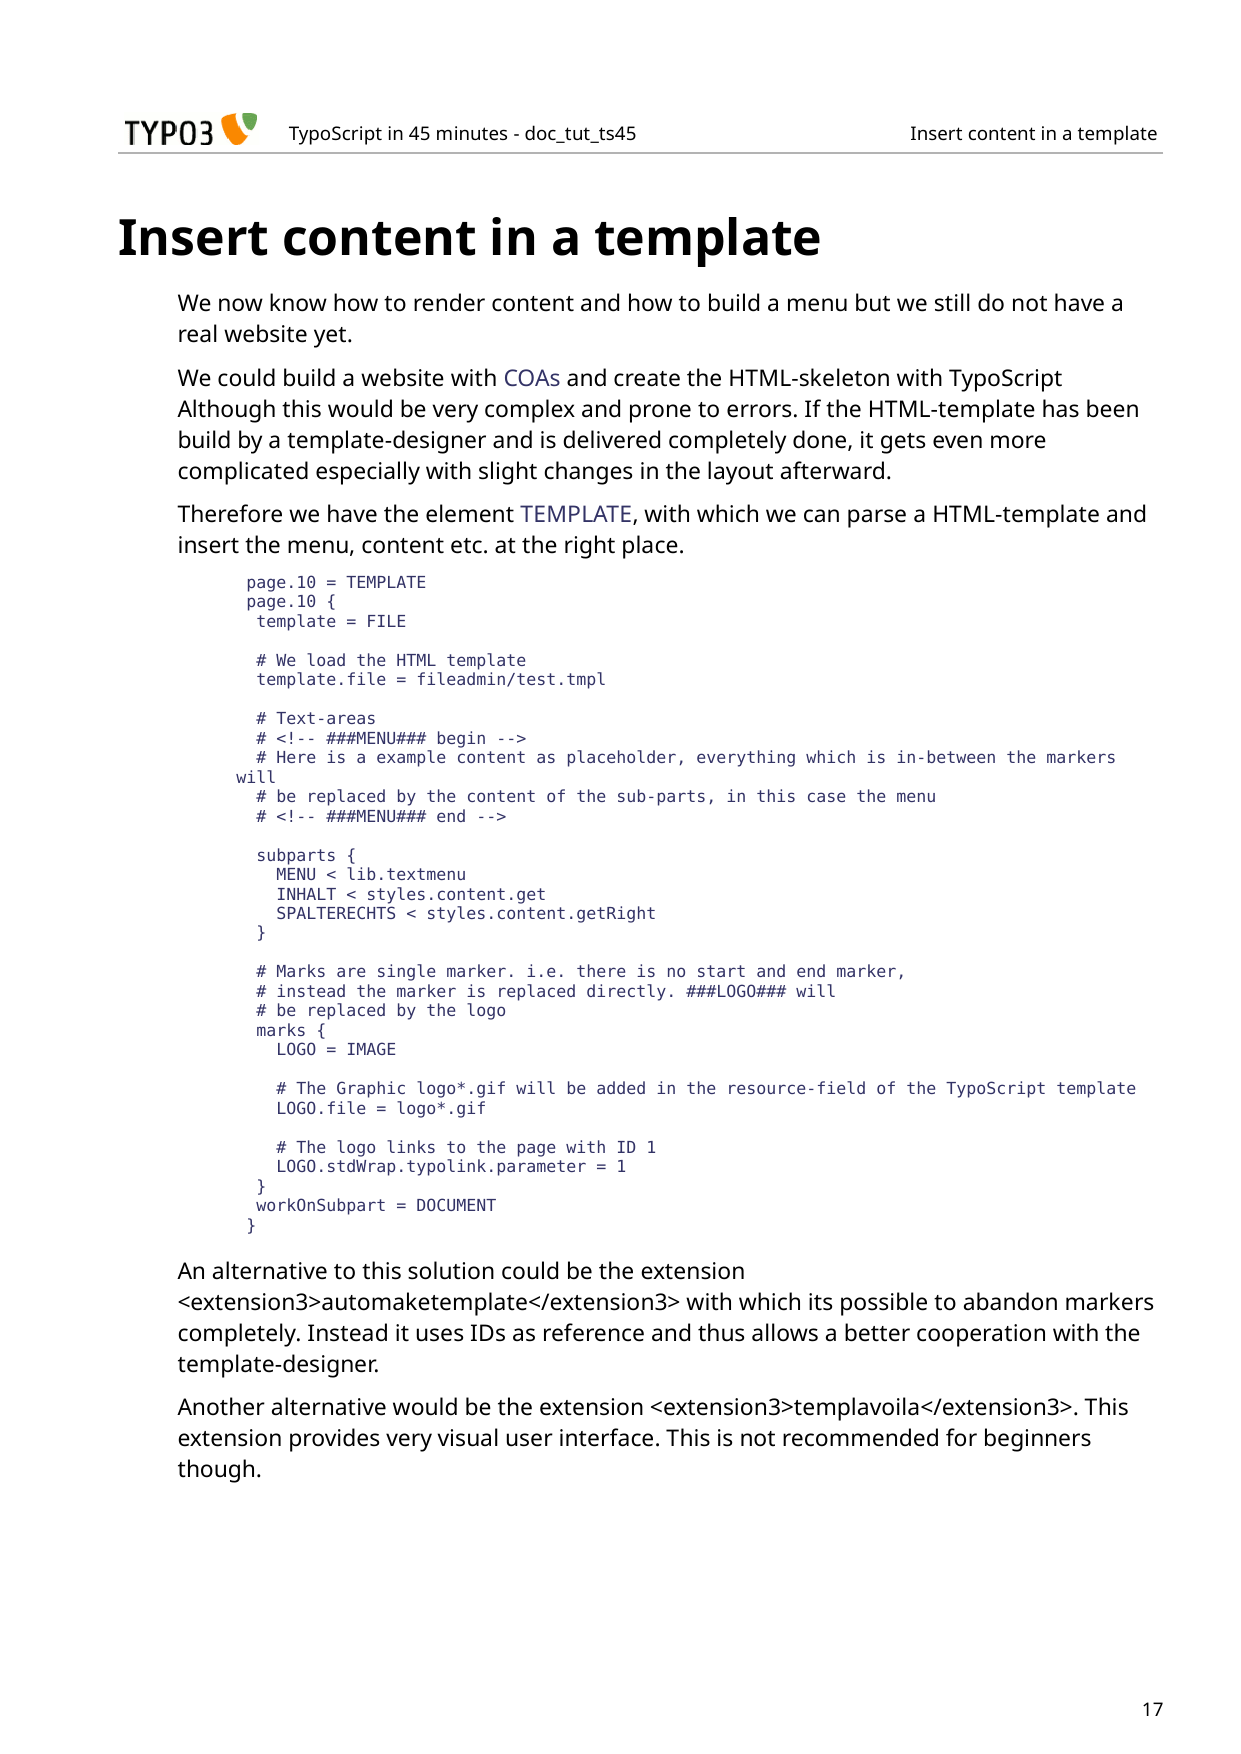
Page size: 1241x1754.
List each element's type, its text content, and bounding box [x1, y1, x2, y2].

text marks { [236, 1021, 1163, 1040]
text SPALTERECHTS < styles.content.getRight [236, 904, 1163, 923]
text workOnSubpart = DOCUMENT [236, 1196, 1163, 1216]
text # The logo links to the page with ID 1 [236, 1138, 1163, 1157]
text # instead the marker is replaced directly. ###LOGO### will [236, 982, 1163, 1001]
text LOGO = IMAGE [236, 1040, 1163, 1060]
text template = FILE [236, 612, 1163, 631]
text Therefore we have the element TEMPLATE, with which we can parse a HTML-template and insert the menu, content etc. at the right place. [177, 498, 1163, 560]
text We could build a website with COAs and create the HTML-skeleton with TypoScript Although this would be very complex and prone to errors. If the HTML-template has been build by a template-designer and is delivered completely done, it gets even more complicated especially with slight changes in the layout afterward. [177, 362, 1163, 486]
subtitle Insert content in a template [118, 202, 1163, 269]
text MENU < lib.textmenu [236, 865, 1163, 884]
text # Here is a example content as placeholder, everything which is in-between the markers will [236, 748, 1163, 787]
text template.file = fileadmin/test.tmpl [236, 670, 1163, 690]
text } [236, 1216, 1163, 1235]
text # be replaced by the logo [236, 1001, 1163, 1021]
text We now know how to render content and how to build a menu but we still do not have a real website yet. [177, 287, 1163, 349]
text } [236, 923, 1163, 943]
picture [124, 112, 260, 145]
text # The Graphic logo*.gif will be added in the resource-field of the TypoScript template [236, 1079, 1163, 1099]
text # Text-areas [236, 709, 1163, 729]
text LOGO.file = logo*.gif [236, 1099, 1163, 1118]
text page.10 = TEMPLATE [236, 573, 1163, 592]
text subparts { [236, 846, 1163, 865]
text LOGO.stdWrap.typolink.parameter = 1 [236, 1157, 1163, 1177]
text INHALT < styles.content.get [236, 884, 1163, 904]
text # We load the HTML template [236, 651, 1163, 670]
text # be replaced by the content of the sub-parts, in this case the menu [236, 787, 1163, 807]
text An alternative to this solution could be the extension <extension3>automaketemplate</extension3> with which its possible to abandon markers completely. Instead it uses IDs as reference and thus allows a better cooperation with the template-designer. [177, 1254, 1163, 1379]
text page.10 { [236, 592, 1163, 612]
text # <!-- ###MENU### begin --> [236, 729, 1163, 748]
text # Marks are single marker. i.e. there is no start and end marker, [236, 962, 1163, 982]
text } [236, 1177, 1163, 1196]
text Another alternative would be the extension <extension3>templavoila</extension3>. This extension provides very visual user interface. This is not recommended for beginners though. [177, 1391, 1163, 1484]
text # <!-- ###MENU### end --> [236, 807, 1163, 826]
